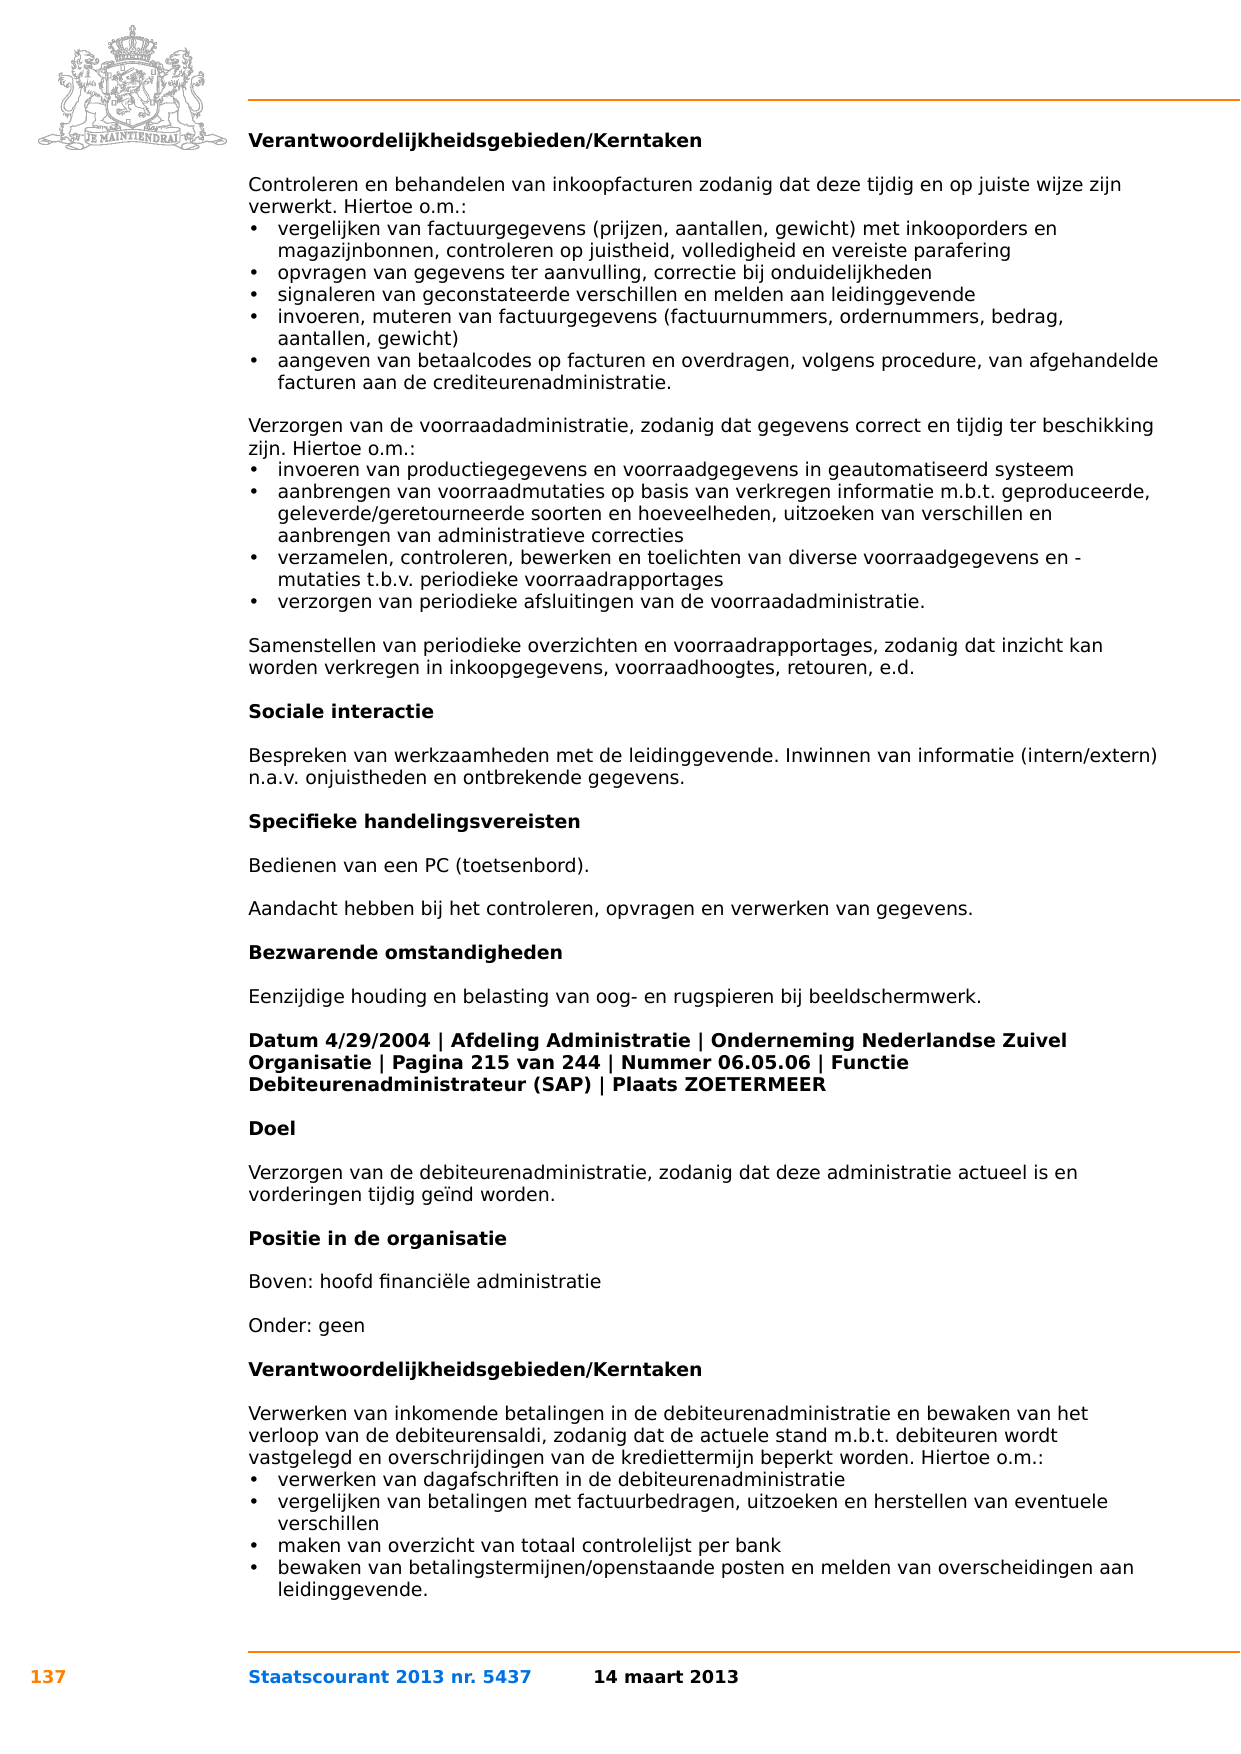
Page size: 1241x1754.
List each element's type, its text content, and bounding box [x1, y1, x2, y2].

text • vergelijken van factuurgegevens (prijzen, aantallen, gewicht) met inkooporders en magazijnbonnen, controleren op juistheid, volledigheid en vereiste parafering [248, 218, 1163, 262]
subtitle Verantwoordelijkheidsgebieden/Kerntaken [248, 130, 1163, 152]
subtitle Positie in de organisatie [248, 1227, 1163, 1249]
subtitle Doel [248, 1118, 1163, 1140]
text Boven: hoofd financiële administratie [248, 1271, 1163, 1293]
text Verzorgen van de voorraadadministratie, zodanig dat gegevens correct en tijdig ter beschikking zijn. Hiertoe o.m.: [248, 415, 1163, 459]
subtitle Sociale interactie [248, 701, 1163, 723]
text Bedienen van een PC (toetsenbord). [248, 854, 1163, 876]
text • bewaken van betalingstermijnen/openstaande posten en melden van overscheidingen aan leidinggevende. [248, 1557, 1163, 1601]
subtitle Datum 4/29/2004 | Afdeling Administratie | Onderneming Nederlandse Zuivel Organisatie | Pagina 215 van 244 | Nummer 06.05.06 | Functie Debiteurenadministrateur (SAP) | Plaats ZOETERMEER [248, 1030, 1163, 1096]
text • opvragen van gegevens ter aanvulling, correctie bij onduidelijkheden [248, 262, 1163, 284]
text • invoeren, muteren van factuurgegevens (factuurnummers, ordernummers, bedrag, aantallen, gewicht) [248, 306, 1163, 349]
text Controleren en behandelen van inkoopfacturen zodanig dat deze tijdig en op juiste wijze zijn verwerkt. Hiertoe o.m.: [248, 174, 1163, 218]
picture [38, 25, 227, 150]
text Samenstellen van periodieke overzichten en voorraadrapportages, zodanig dat inzicht kan worden verkregen in inkoopgegevens, voorraadhoogtes, retouren, e.d. [248, 635, 1163, 679]
text Onder: geen [248, 1315, 1163, 1337]
text • invoeren van productiegegevens en voorraadgegevens in geautomatiseerd systeem [248, 459, 1163, 481]
text Verwerken van inkomende betalingen in de debiteurenadministratie en bewaken van het verloop van de debiteurensaldi, zodanig dat de actuele stand m.b.t. debiteuren wordt vastgelegd en overschrijdingen van de krediettermijn beperkt worden. Hiertoe o.m.: [248, 1403, 1163, 1469]
subtitle Bezwarende omstandigheden [248, 942, 1163, 964]
text • aangeven van betaalcodes op facturen en overdragen, volgens procedure, van afgehandelde facturen aan de crediteurenadministratie. [248, 349, 1163, 393]
subtitle Specifieke handelingsvereisten [248, 811, 1163, 833]
subtitle Verantwoordelijkheidsgebieden/Kerntaken [248, 1359, 1163, 1381]
text Bespreken van werkzaamheden met de leidinggevende. Inwinnen van informatie (intern/extern) n.a.v. onjuistheden en ontbrekende gegevens. [248, 745, 1163, 789]
text • maken van overzicht van totaal controlelijst per bank [248, 1535, 1163, 1557]
text Verzorgen van de debiteurenadministratie, zodanig dat deze administratie actueel is en vorderingen tijdig geïnd worden. [248, 1162, 1163, 1206]
text • signaleren van geconstateerde verschillen en melden aan leidinggevende [248, 284, 1163, 306]
text • aanbrengen van voorraadmutaties op basis van verkregen informatie m.b.t. geproduceerde, geleverde/geretourneerde soorten en hoeveelheden, uitzoeken van verschillen en aanbrengen van administratieve correcties [248, 481, 1163, 547]
text Aandacht hebben bij het controleren, opvragen en verwerken van gegevens. [248, 898, 1163, 920]
text • verwerken van dagafschriften in de debiteurenadministratie [248, 1469, 1163, 1491]
text Eenzijdige houding en belasting van oog- en rugspieren bij beeldschermwerk. [248, 986, 1163, 1008]
text • verzamelen, controleren, bewerken en toelichten van diverse voorraadgegevens en -mutaties t.b.v. periodieke voorraadrapportages [248, 547, 1163, 591]
text • verzorgen van periodieke afsluitingen van de voorraadadministratie. [248, 591, 1163, 613]
text • vergelijken van betalingen met factuurbedragen, uitzoeken en herstellen van eventuele verschillen [248, 1491, 1163, 1535]
